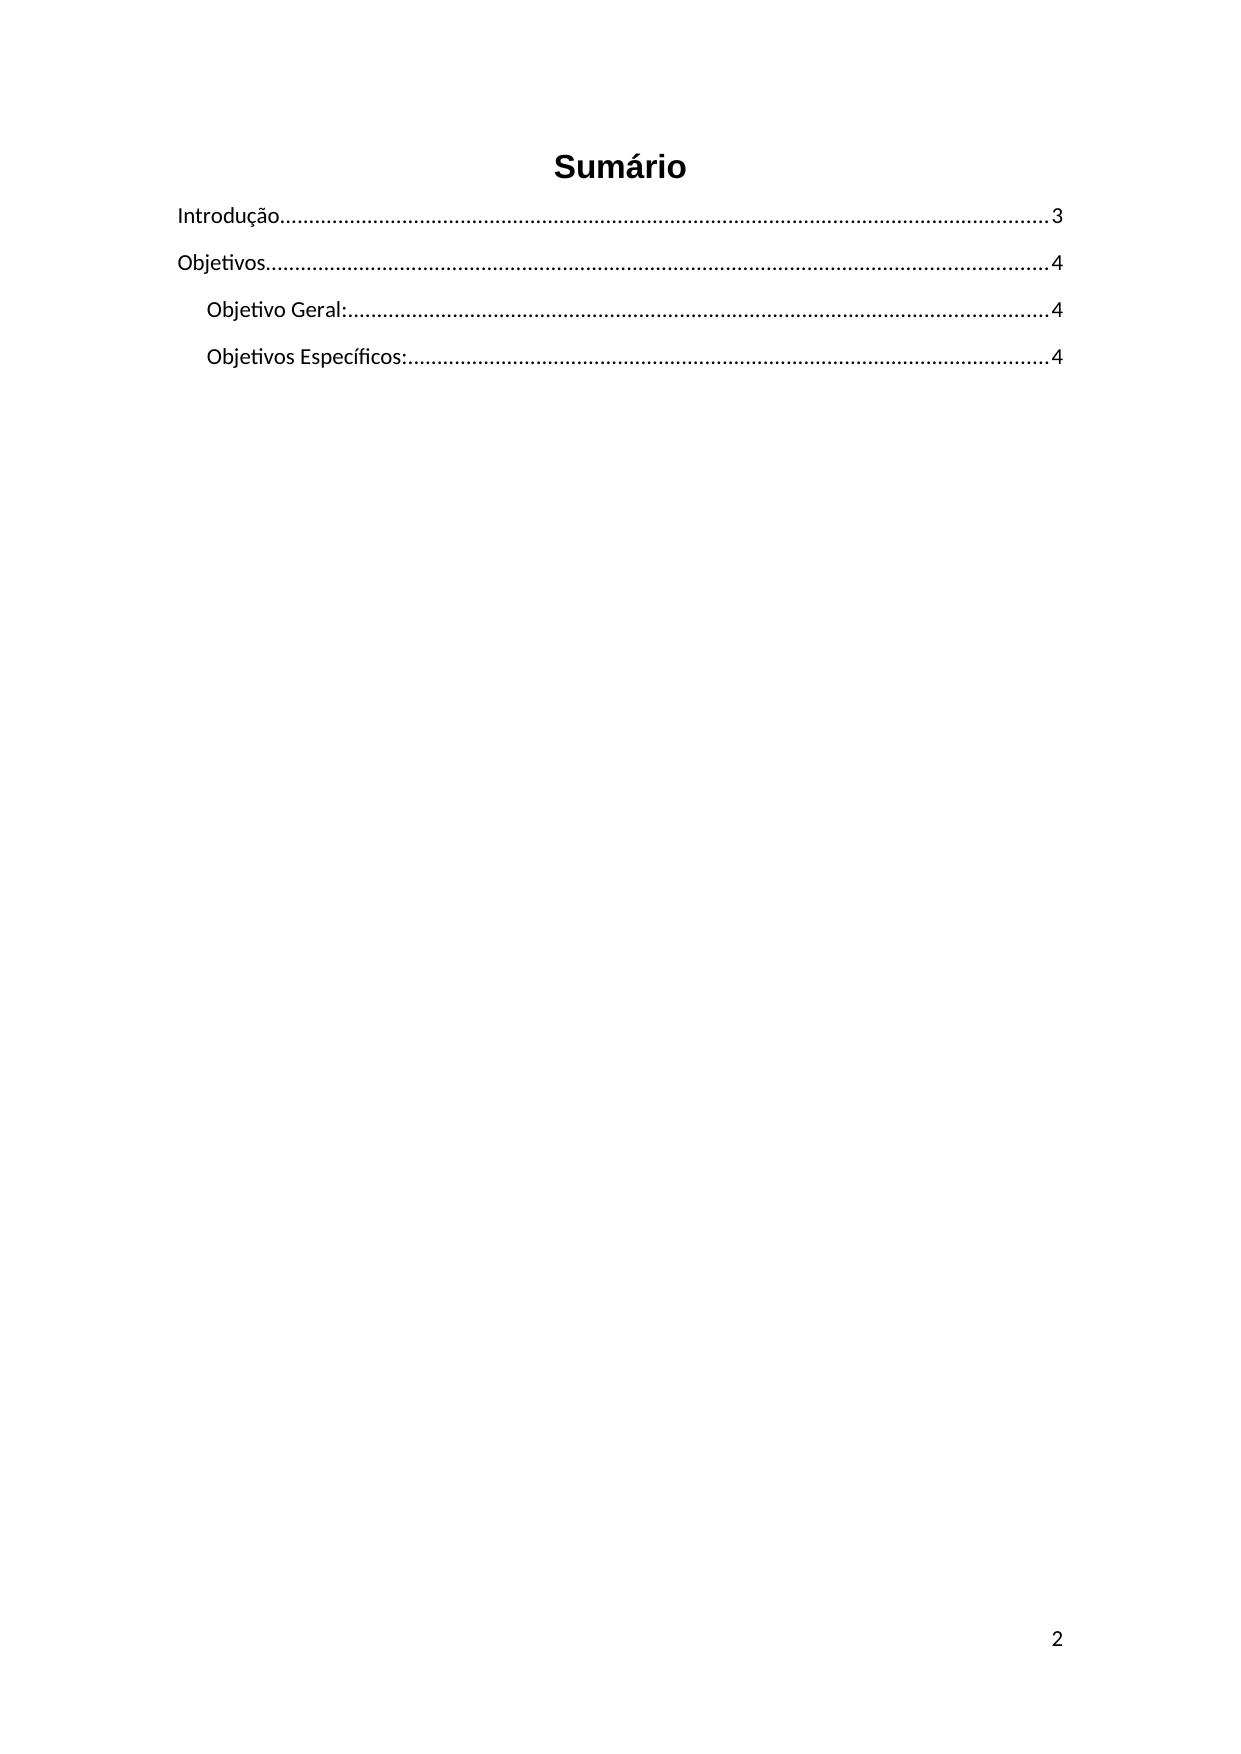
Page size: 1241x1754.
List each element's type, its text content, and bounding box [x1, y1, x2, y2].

text Objetivo Geral: 4 [207, 295, 1063, 323]
text Objetivos Específicos: 4 [207, 342, 1063, 370]
subtitle Sumário [177, 148, 1063, 186]
text Objetivos 4 [177, 248, 1063, 276]
text Introdução 3 [177, 202, 1063, 229]
